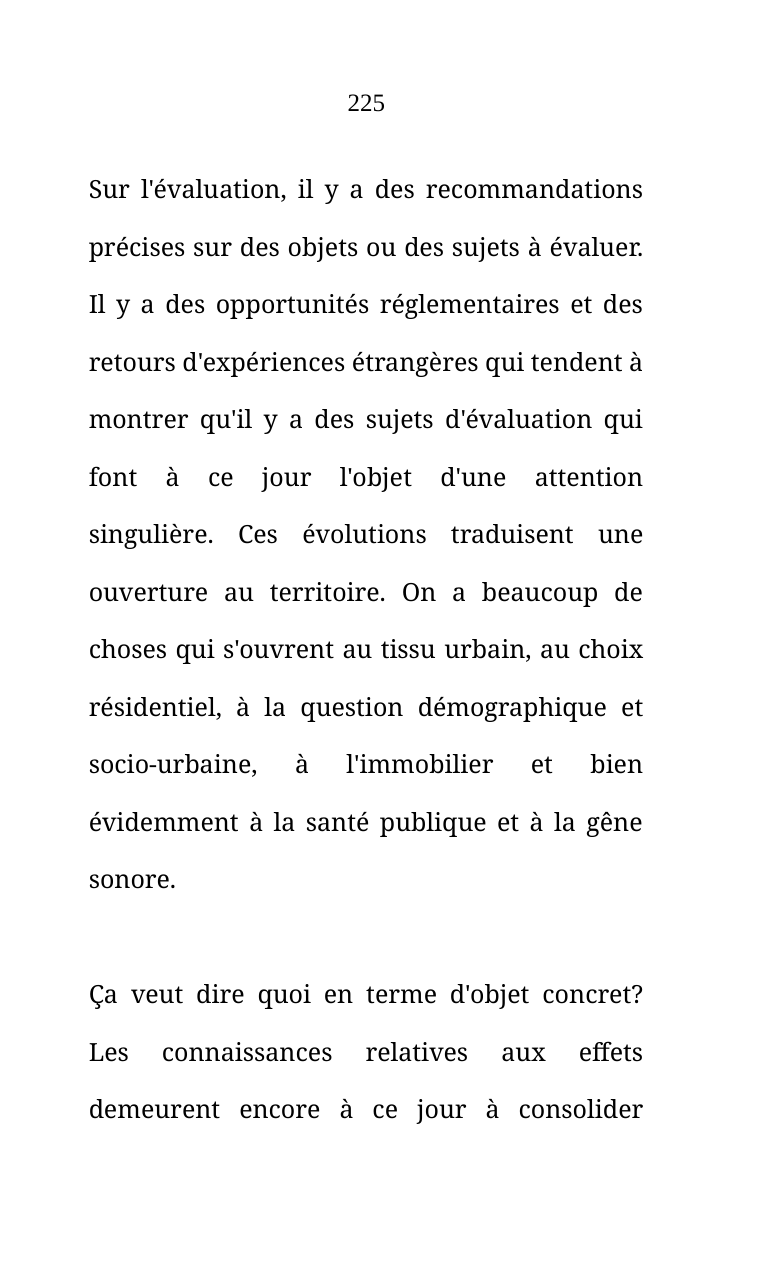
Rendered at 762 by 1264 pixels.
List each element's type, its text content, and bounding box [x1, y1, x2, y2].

text Ça veut dire quoi en terme d'objet concret? Les connaissances relatives aux effets demeurent encore à ce jour à consolider [88, 954, 644, 1126]
text Sur l'évaluation, il y a des recommandations précises sur des objets ou des sujets à évaluer. Il y a des opportunités réglementaires et des retours d'expériences étrangères qui tendent à montrer qu'il y a des sujets d'évaluation qui font à ce jour l'objet d'une attention singulière. Ces évolutions traduisent une ouverture au territoire. On a beaucoup de choses qui s'ouvrent au tissu urbain, au choix résidentiel, à la question démographique et socio-urbaine, à l'immobilier et bien évidemment à la santé publique et à la gêne sonore. [88, 147, 644, 896]
